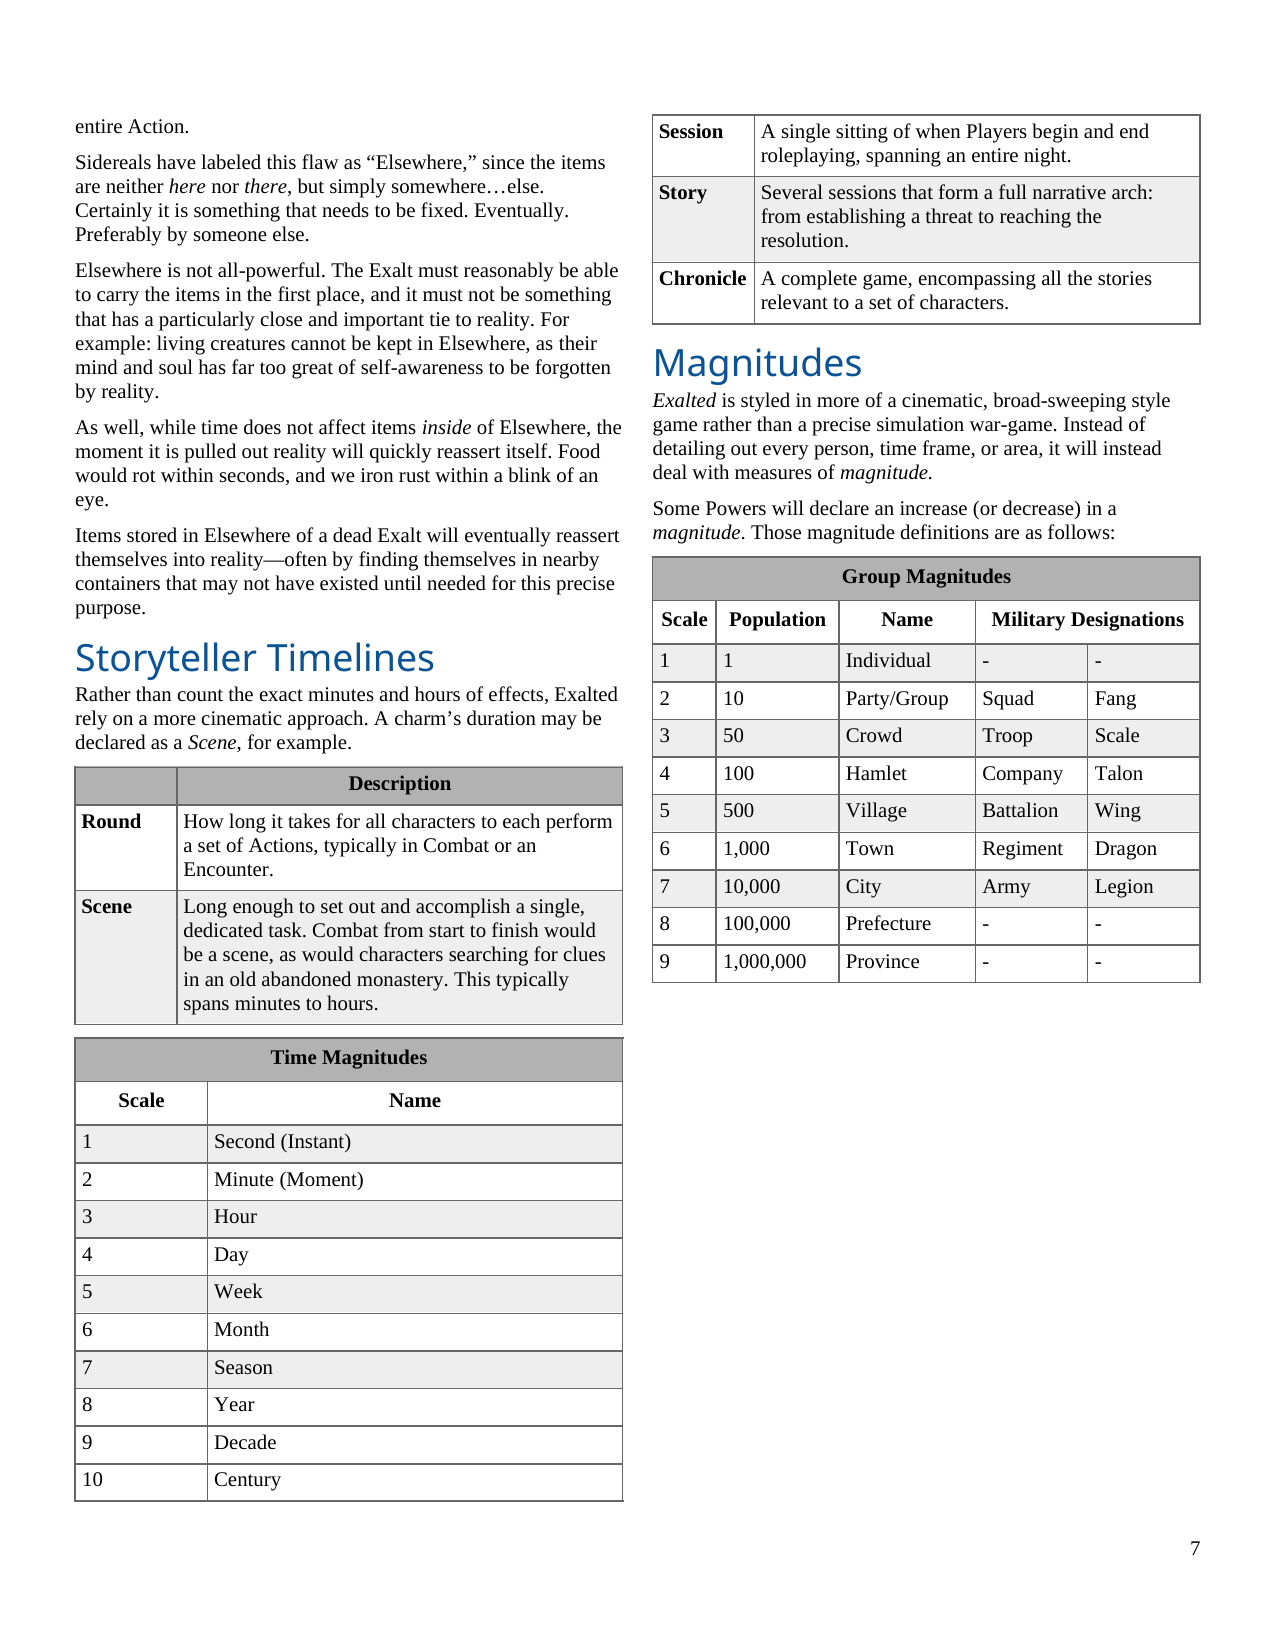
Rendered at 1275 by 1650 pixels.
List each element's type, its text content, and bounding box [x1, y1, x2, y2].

table_cell 500 [717, 795, 838, 831]
table_cell Population [717, 601, 838, 643]
table_cell Battalion [976, 795, 1087, 831]
table_cell 3 [76, 1201, 207, 1237]
table_header [76, 768, 176, 804]
table_cell 1 [717, 645, 838, 681]
table_cell Year [208, 1389, 622, 1425]
table_cell Month [208, 1314, 622, 1350]
table_cell Second (Instant) [208, 1126, 622, 1162]
table_cell 5 [653, 795, 715, 831]
table_cell 1,000 [717, 833, 838, 869]
table_cell - [976, 645, 1087, 681]
table_cell Legion [1088, 871, 1199, 907]
table_cell Scale [653, 601, 715, 643]
table_cell 6 [76, 1314, 207, 1350]
table_cell 6 [653, 833, 715, 869]
text Some Powers will declare an increase (or decrease) in a magnitude. Those magnitude definitions are as follows: [652, 496, 1200, 544]
table_cell Session [653, 116, 754, 176]
table_cell City [840, 871, 975, 907]
table_cell Regiment [976, 833, 1087, 869]
table_cell Chronicle [653, 263, 754, 323]
table_cell Province [840, 946, 975, 982]
table_cell 9 [653, 946, 715, 982]
table_cell Scale [1088, 720, 1199, 756]
table_header Description [178, 768, 622, 804]
table_header Group Magnitudes [653, 558, 1199, 600]
table_cell A complete game, encompassing all the stories relevant to a set of characters. [755, 263, 1199, 323]
table_cell A single sitting of when Players begin and end roleplaying, spanning an entire night. [755, 116, 1199, 176]
table_cell Day [208, 1239, 622, 1275]
table_cell 7 [653, 871, 715, 907]
table_cell 100 [717, 758, 838, 794]
table_cell 7 [76, 1352, 207, 1388]
table_cell 10 [76, 1465, 207, 1500]
table_cell Week [208, 1276, 622, 1312]
table_cell Army [976, 871, 1087, 907]
table_cell How long it takes for all characters to each perform a set of Actions, typically in Combat or an Encounter. [178, 806, 622, 890]
table_cell Party/Group [840, 683, 975, 718]
table_cell 10 [717, 683, 838, 718]
table_cell Dragon [1088, 833, 1199, 869]
table_cell - [976, 946, 1087, 982]
table_cell 100,000 [717, 908, 838, 944]
table_cell 1,000,000 [717, 946, 838, 982]
table_cell 50 [717, 720, 838, 756]
table_cell Story [653, 177, 754, 261]
table_cell Minute (Moment) [208, 1164, 622, 1199]
text entire Action. [75, 114, 622, 138]
subtitle Magnitudes [652, 337, 1200, 388]
table_cell 9 [76, 1427, 207, 1463]
table_cell Village [840, 795, 975, 831]
table_cell Prefecture [840, 908, 975, 944]
table_cell 1 [653, 645, 715, 681]
table_cell 4 [653, 758, 715, 794]
table_cell 1 [76, 1126, 207, 1162]
table_cell Military Designations [976, 601, 1199, 643]
table_cell Talon [1088, 758, 1199, 794]
table_cell Hamlet [840, 758, 975, 794]
table_cell 10,000 [717, 871, 838, 907]
text Sidereals have labeled this flaw as “Elsewhere,” since the items are neither here nor there, but simply somewhere…else. Certainly it is something that needs to be fixed. Eventually. Preferably by someone else. [75, 150, 622, 246]
table_cell - [1088, 645, 1199, 681]
table_cell Several sessions that form a full narrative arch: from establishing a threat to reaching the resolution. [755, 177, 1199, 261]
table_cell 2 [653, 683, 715, 718]
table_cell Decade [208, 1427, 622, 1463]
table_cell 2 [76, 1164, 207, 1199]
table_cell Crowd [840, 720, 975, 756]
table_cell Season [208, 1352, 622, 1388]
table_cell Name [208, 1082, 622, 1124]
table_cell - [976, 908, 1087, 944]
table_cell 4 [76, 1239, 207, 1275]
table_cell Squad [976, 683, 1087, 718]
text Elsewhere is not all-powerful. The Exalt must reasonably be able to carry the items in the first place, and it must not be something that has a particularly close and important tie to reality. For example: living creatures cannot be kept in Elsewhere, as their mind and soul has far too great of self-awareness to be forgotten by reality. [75, 258, 622, 403]
table_cell Wing [1088, 795, 1199, 831]
table_cell Name [840, 601, 975, 643]
table_cell Fang [1088, 683, 1199, 718]
table_header Time Magnitudes [76, 1039, 622, 1081]
table_cell Century [208, 1465, 622, 1500]
table_cell Troop [976, 720, 1087, 756]
table_cell Scale [76, 1082, 207, 1124]
table_cell Long enough to set out and accomplish a single, dedicated task. Combat from start to finish would be a scene, as would characters searching for clues in an old abandoned monastery. This typically spans minutes to hours. [178, 891, 622, 1023]
table_cell - [1088, 908, 1199, 944]
table_cell 5 [76, 1276, 207, 1312]
table_cell Scene [76, 891, 176, 1023]
text Rather than count the exact minutes and hours of effects, Exalted rely on a more cinematic approach. A charm’s duration may be declared as a Scene, for example. [75, 682, 622, 754]
subtitle Storyteller Timelines [75, 631, 622, 682]
table_cell 3 [653, 720, 715, 756]
table_cell Company [976, 758, 1087, 794]
table_cell Individual [840, 645, 975, 681]
table_cell Round [76, 806, 176, 890]
text As well, while time does not affect items inside of Elsewhere, the moment it is pulled out reality will quickly reassert itself. Food would rot within seconds, and we iron rust within a blink of an eye. [75, 415, 622, 511]
text Items stored in Elsewhere of a dead Exalt will eventually reassert themselves into reality—often by finding themselves in nearby containers that may not have existed until needed for this precise purpose. [75, 523, 622, 619]
text Exalted is styled in more of a cinematic, broad-sweeping style game rather than a precise simulation war-game. Instead of detailing out every person, time frame, or area, it will instead deal with measures of magnitude. [652, 388, 1200, 484]
table_cell Town [840, 833, 975, 869]
table_cell 8 [653, 908, 715, 944]
table_cell 8 [76, 1389, 207, 1425]
table_cell - [1088, 946, 1199, 982]
table_cell Hour [208, 1201, 622, 1237]
